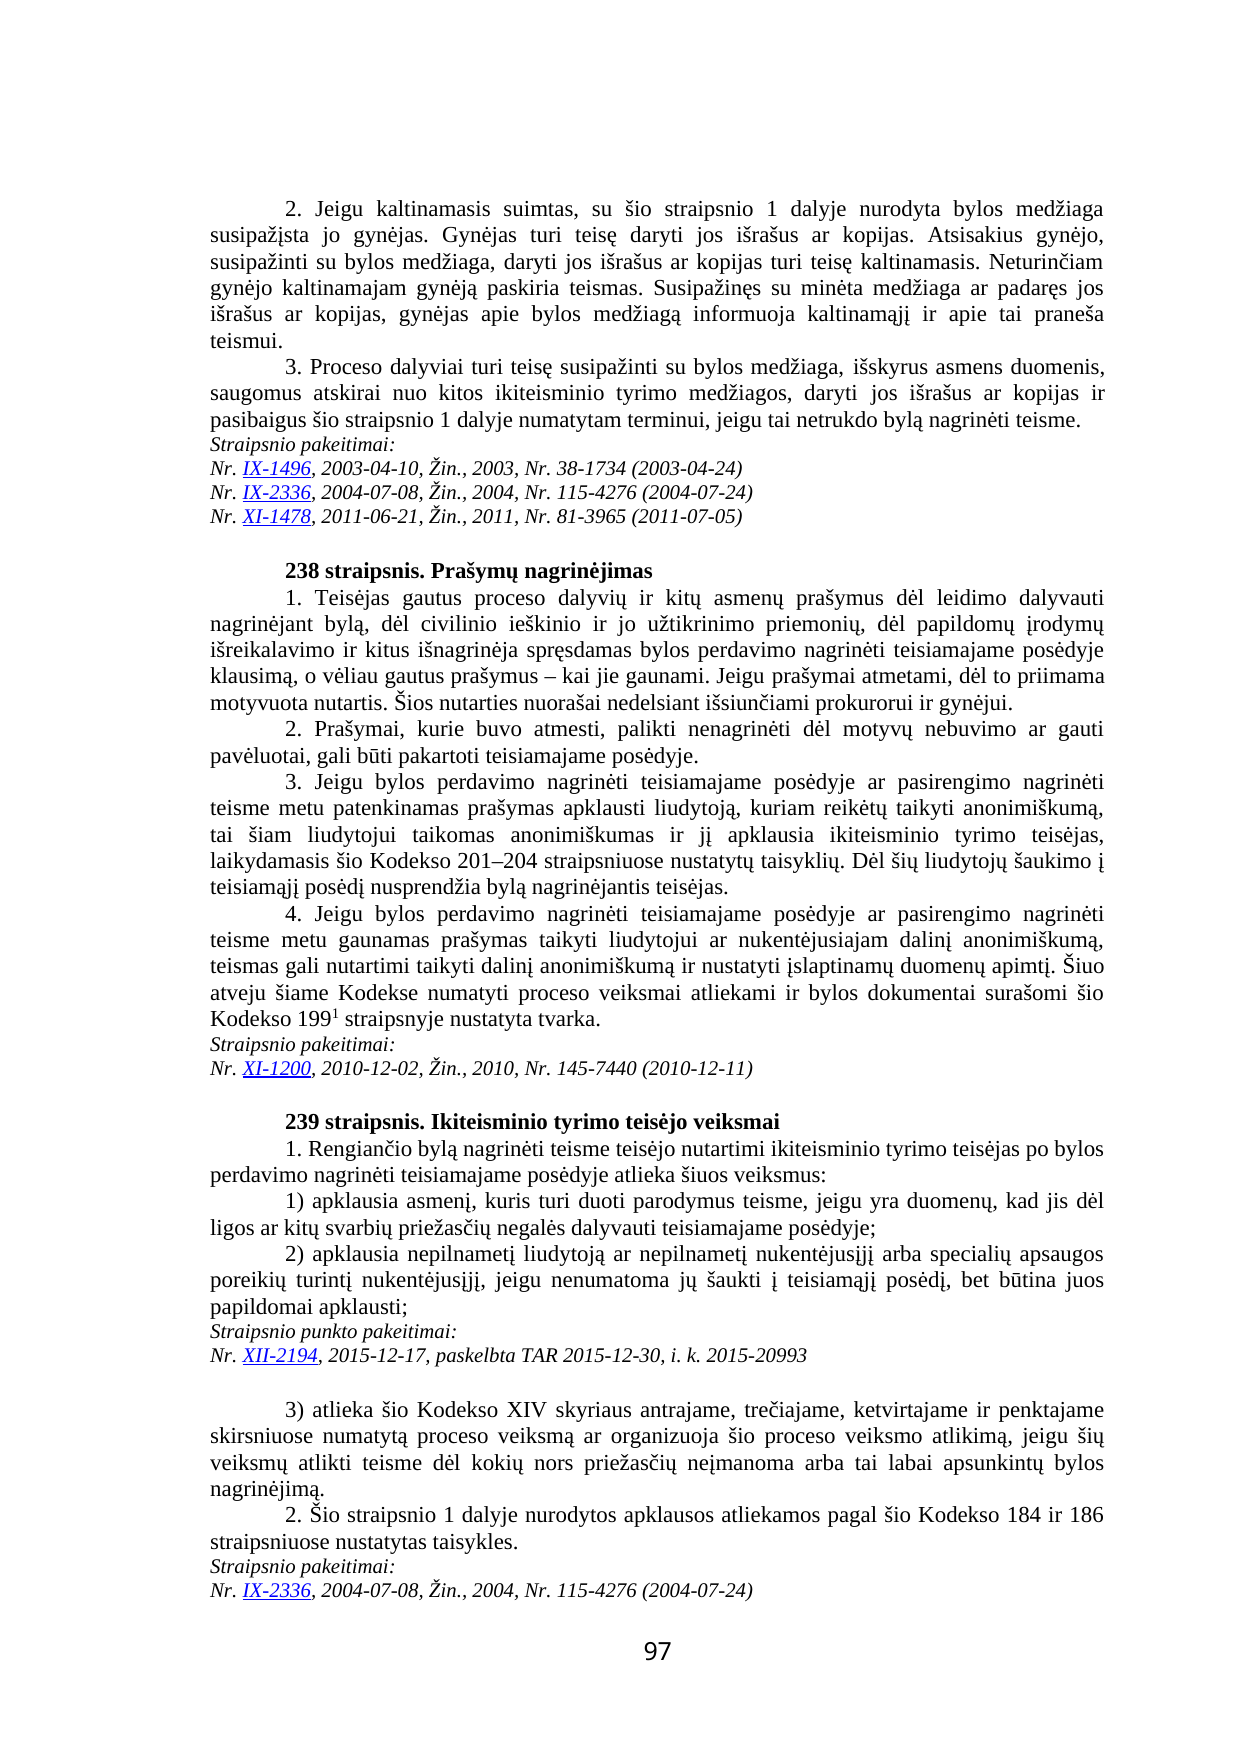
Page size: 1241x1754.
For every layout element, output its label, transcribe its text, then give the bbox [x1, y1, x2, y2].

text Nr. XI-1200, 2010-12-02, Žin., 2010, Nr. 145-7440 (2010-12-11) [210, 1056, 1106, 1080]
text 1. Teisėjas gautus proceso dalyvių ir kitų asmenų prašymus dėl leidimo dalyvauti nagrinėjant bylą, dėl civilinio ieškinio ir jo užtikrinimo priemonių, dėl papildomų įrodymų išreikalavimo ir kitus išnagrinėja spręsdamas bylos perdavimo nagrinėti teisiamajame posėdyje klausimą, o vėliau gautus prašymus – kai jie gaunami. Jeigu prašymai atmetami, dėl to priimama motyvuota nutartis. Šios nutarties nuorašai nedelsiant išsiunčiami prokurorui ir gynėjui. [210, 583, 1106, 715]
text Nr. XII-2194, 2015-12-17, paskelbta TAR 2015-12-30, i. k. 2015-20993 [210, 1343, 1106, 1367]
text 4. Jeigu bylos perdavimo nagrinėti teisiamajame posėdyje ar pasirengimo nagrinėti teisme metu gaunamas prašymas taikyti liudytojui ar nukentėjusiajam dalinį anonimiškumą, teismas gali nutartimi taikyti dalinį anonimiškumą ir nustatyti įslaptinamų duomenų apimtį. Šiuo atveju šiame Kodekse numatyti proceso veiksmai atliekami ir bylos dokumentai surašomi šio Kodekso 1991 straipsnyje nustatyta tvarka. [210, 900, 1106, 1032]
text 2. Jeigu kaltinamasis suimtas, su šio straipsnio 1 dalyje nurodyta bylos medžiaga susipažįsta jo gynėjas. Gynėjas turi teisę daryti jos išrašus ar kopijas. Atsisakius gynėjo, susipažinti su bylos medžiaga, daryti jos išrašus ar kopijas turi teisę kaltinamasis. Neturinčiam gynėjo kaltinamajam gynėją paskiria teismas. Susipažinęs su minėta medžiaga ar padaręs jos išrašus ar kopijas, gynėjas apie bylos medžiagą informuoja kaltinamąjį ir apie tai praneša teismui. [210, 195, 1106, 353]
text 2. Prašymai, kurie buvo atmesti, palikti nenagrinėti dėl motyvų nebuvimo ar gauti pavėluotai, gali būti pakartoti teisiamajame posėdyje. [210, 715, 1106, 768]
text 1. Rengiančio bylą nagrinėti teisme teisėjo nutartimi ikiteisminio tyrimo teisėjas po bylos perdavimo nagrinėti teisiamajame posėdyje atlieka šiuos veiksmus: [210, 1135, 1106, 1187]
text Nr. XI-1478, 2011-06-21, Žin., 2011, Nr. 81-3965 (2011-07-05) [210, 504, 1106, 528]
text 2) apklausia nepilnametį liudytoją ar nepilnametį nukentėjusįjį arba specialių apsaugos poreikių turintį nukentėjusįjį, jeigu nenumatoma jų šaukti į teisiamąjį posėdį, bet būtina juos papildomai apklausti; [210, 1240, 1106, 1319]
text Straipsnio pakeitimai: [210, 432, 1106, 456]
text 2. Šio straipsnio 1 dalyje nurodytos apklausos atliekamos pagal šio Kodekso 184 ir 186 straipsniuose nustatytas taisykles. [210, 1502, 1106, 1554]
text 238 straipsnis. Prašymų nagrinėjimas [210, 557, 1106, 583]
text 3. Jeigu bylos perdavimo nagrinėti teisiamajame posėdyje ar pasirengimo nagrinėti teisme metu patenkinamas prašymas apklausti liudytoją, kuriam reikėtų taikyti anonimiškumą, tai šiam liudytojui taikomas anonimiškumas ir jį apklausia ikiteisminio tyrimo teisėjas, laikydamasis šio Kodekso 201–204 straipsniuose nustatytų taisyklių. Dėl šių liudytojų šaukimo į teisiamąjį posėdį nusprendžia bylą nagrinėjantis teisėjas. [210, 768, 1106, 900]
text 1) apklausia asmenį, kuris turi duoti parodymus teisme, jeigu yra duomenų, kad jis dėl ligos ar kitų svarbių priežasčių negalės dalyvauti teisiamajame posėdyje; [210, 1187, 1106, 1240]
text Straipsnio punkto pakeitimai: [210, 1319, 1106, 1343]
text 3) atlieka šio Kodekso XIV skyriaus antrajame, trečiajame, ketvirtajame ir penktajame skirsniuose numatytą proceso veiksmą ar organizuoja šio proceso veiksmo atlikimą, jeigu šių veiksmų atlikti teisme dėl kokių nors priežasčių neįmanoma arba tai labai apsunkintų bylos nagrinėjimą. [210, 1396, 1106, 1502]
text Nr. IX-2336, 2004-07-08, Žin., 2004, Nr. 115-4276 (2004-07-24) [210, 480, 1106, 504]
text Nr. IX-2336, 2004-07-08, Žin., 2004, Nr. 115-4276 (2004-07-24) [210, 1578, 1106, 1602]
text Straipsnio pakeitimai: [210, 1032, 1106, 1056]
text 239 straipsnis. Ikiteisminio tyrimo teisėjo veiksmai [210, 1108, 1106, 1135]
text 3. Proceso dalyviai turi teisę susipažinti su bylos medžiaga, išskyrus asmens duomenis, saugomus atskirai nuo kitos ikiteisminio tyrimo medžiagos, daryti jos išrašus ar kopijas ir pasibaigus šio straipsnio 1 dalyje numatytam terminui, jeigu tai netrukdo bylą nagrinėti teisme. [210, 353, 1106, 432]
text Straipsnio pakeitimai: [210, 1554, 1106, 1578]
text Nr. IX-1496, 2003-04-10, Žin., 2003, Nr. 38-1734 (2003-04-24) [210, 456, 1106, 480]
